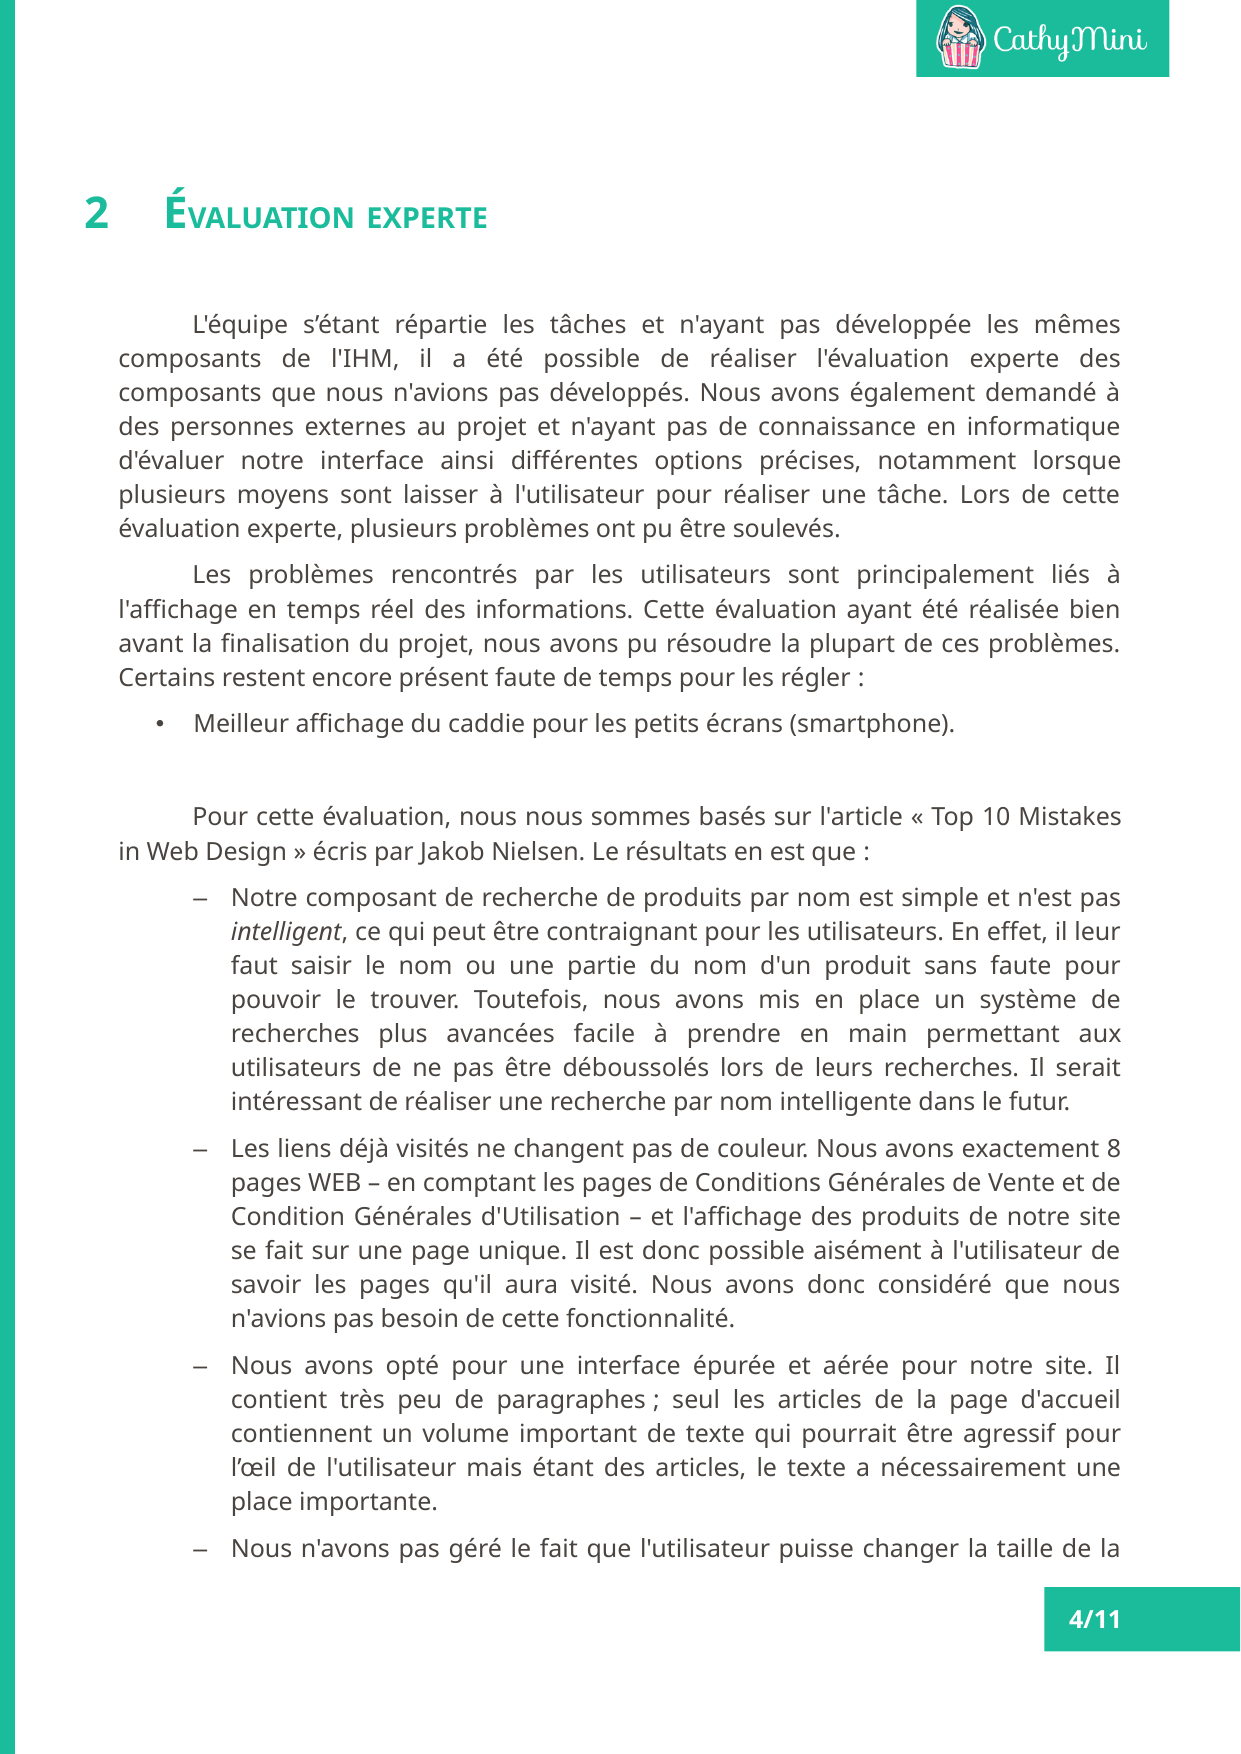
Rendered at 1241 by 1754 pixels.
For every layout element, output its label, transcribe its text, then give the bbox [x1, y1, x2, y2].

list Nous avons opté pour une interface épurée et aérée pour notre site. Il contient très peu de paragraphes ; seul les articles de la page d'accueil contiennent un volume important de texte qui pourrait être agressif pour l’œil de l'utilisateur mais étant des articles, le texte a nécessairement une place importante. [193, 1347, 1122, 1518]
text L'équipe s’étant répartie les tâches et n'ayant pas développée les mêmes composants de l'IHM, il a été possible de réaliser l'évaluation experte des composants que nous n'avions pas développés. Nous avons également demandé à des personnes externes au projet et n'ayant pas de connaissance en informatique d'évaluer notre interface ainsi différentes options précises, notamment lorsque plusieurs moyens sont laisser à l'utilisateur pour réaliser une tâche. Lors de cette évaluation experte, plusieurs problèmes ont pu être soulevés. [118, 306, 1122, 545]
picture [929, 0, 1156, 73]
list Nous n'avons pas géré le fait que l'utilisateur puisse changer la taille de la [193, 1530, 1122, 1564]
list Notre composant de recherche de produits par nom est simple et n'est pas intelligent, ce qui peut être contraignant pour les utilisateurs. En effet, il leur faut saisir le nom ou une partie du nom d'un produit sans faute pour pouvoir le trouver. Toutefois, nous avons mis en place un système de recherches plus avancées facile à prendre en main permettant aux utilisateurs de ne pas être déboussolés lors de leurs recherches. Il serait intéressant de réaliser une recherche par nom intelligente dans le futur. [193, 880, 1122, 1118]
text Les problèmes rencontrés par les utilisateurs sont principalement liés à l'affichage en temps réel des informations. Cette évaluation ayant été réalisée bien avant la finalisation du projet, nous avons pu résoudre la plupart de ces problèmes. Certains restent encore présent faute de temps pour les régler : [118, 557, 1122, 693]
list Les liens déjà visités ne changent pas de couleur. Nous avons exactement 8 pages WEB – en comptant les pages de Conditions Générales de Vente et de Condition Générales d'Utilisation – et l'affichage des produits de notre site se fait sur une page unique. Il est donc possible aisément à l'utilisateur de savoir les pages qu'il aura visité. Nous avons donc considéré que nous n'avions pas besoin de cette fonctionnalité. [193, 1131, 1122, 1335]
text Pour cette évaluation, nous nous sommes basés sur l'article « Top 10 Mistakes in Web Design » écris par Jakob Nielsen. Le résultats en est que : [118, 799, 1122, 867]
list Meilleur affichage du caddie pour les petits écrans (smartphone). [156, 706, 1122, 740]
subtitle Évaluation experte [73, 182, 1122, 241]
